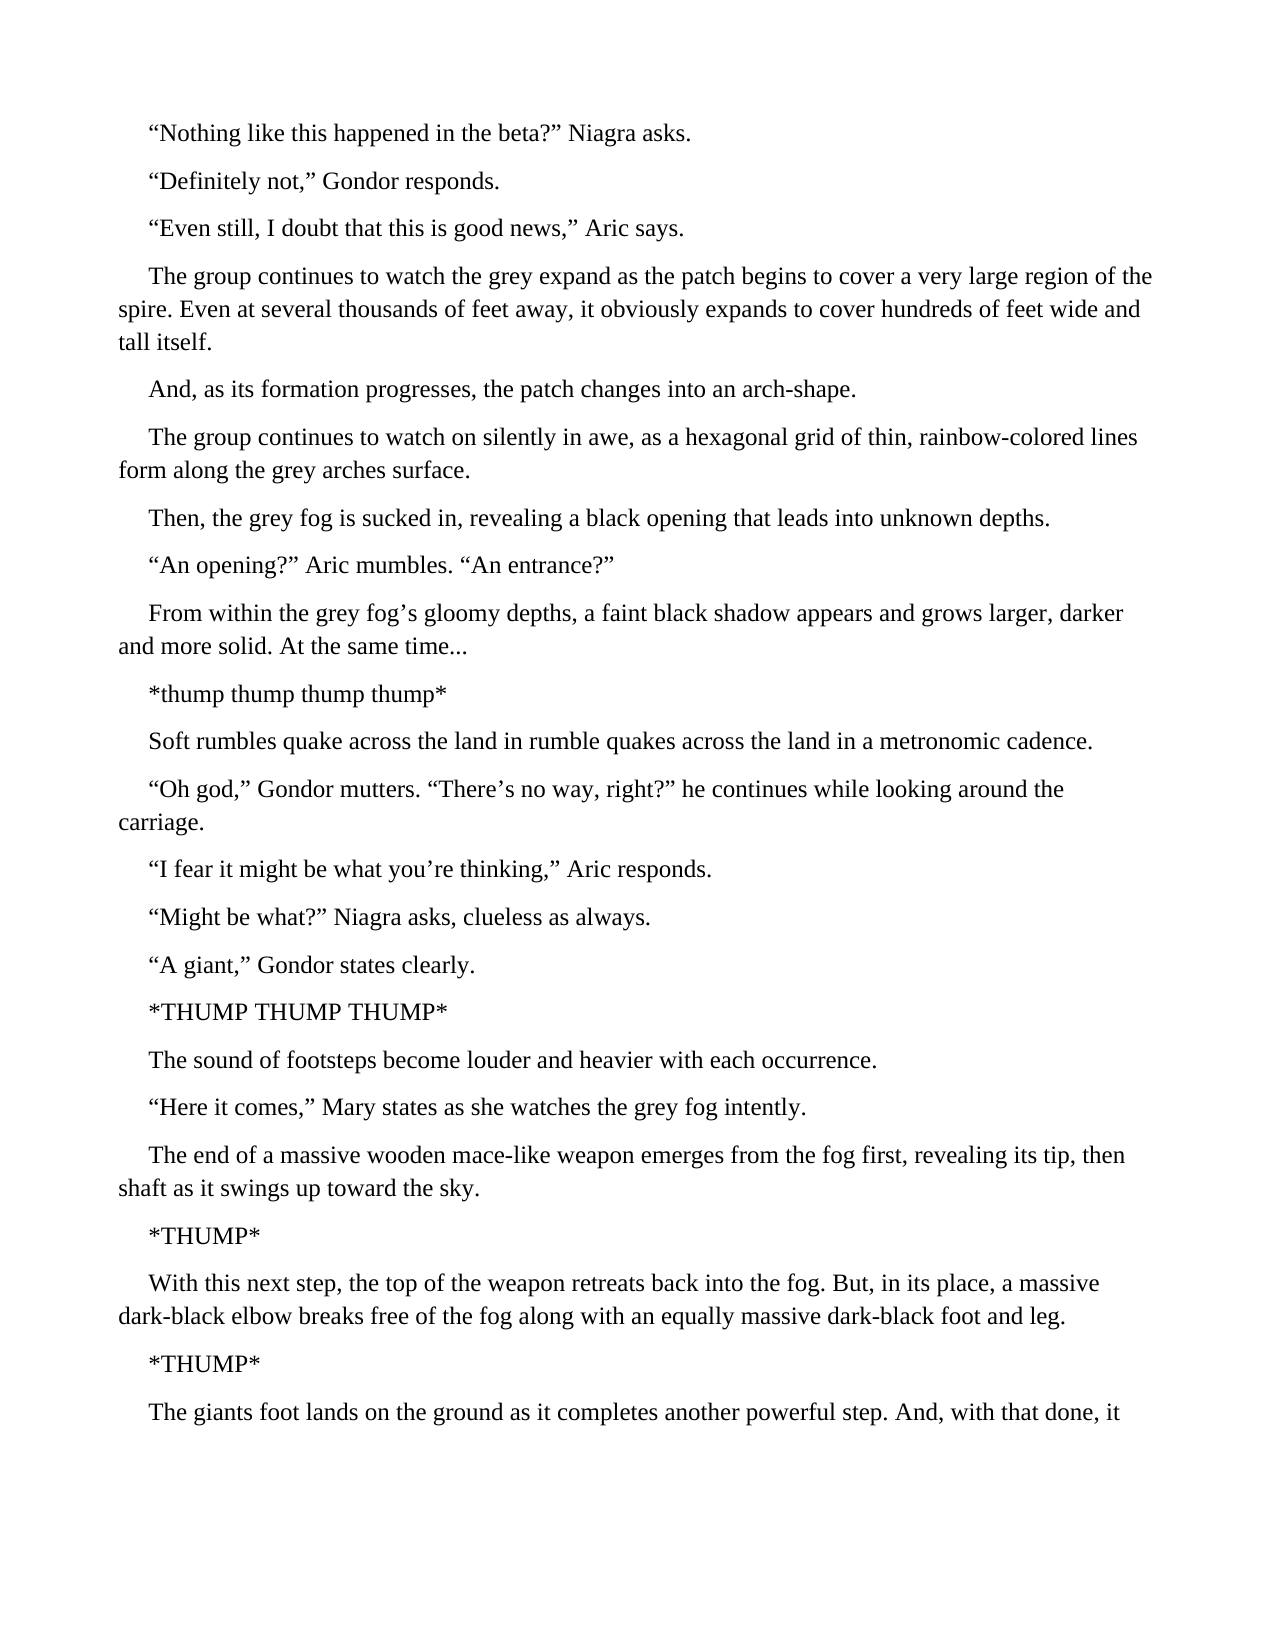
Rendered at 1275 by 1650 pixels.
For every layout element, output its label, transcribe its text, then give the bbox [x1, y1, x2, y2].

text “Nothing like this happened in the beta?” Niagra asks. [118, 118, 1157, 147]
text The sound of footsteps become louder and heavier with each occurrence. [118, 1045, 1157, 1074]
text “Might be what?” Niagra asks, clueless as always. [118, 902, 1157, 931]
text Soft rumbles quake across the land in rumble quakes across the land in a metronomic cadence. [118, 726, 1157, 755]
text *THUMP* [118, 1349, 1157, 1378]
text “Definitely not,” Gondor responds. [118, 166, 1157, 194]
text *thump thump thump thump* [118, 679, 1157, 707]
text From within the grey fog’s gloomy depths, a faint black shadow appears and grows larger, darker and more solid. At the same time... [118, 598, 1157, 660]
text “I fear it might be what you’re thinking,” Aric responds. [118, 854, 1157, 883]
text Then, the grey fog is sucked in, revealing a black opening that leads into unknown depths. [118, 503, 1157, 532]
text “Here it comes,” Mary states as she watches the grey fog intently. [118, 1092, 1157, 1121]
text The giants foot lands on the ground as it completes another powerful step. And, with that done, it [118, 1397, 1157, 1425]
text The end of a massive wooden mace-like weapon emerges from the fog first, revealing its tip, then shaft as it swings up toward the sky. [118, 1140, 1157, 1202]
text The group continues to watch the grey expand as the patch begins to cover a very large region of the spire. Even at several thousands of feet away, it obviously expands to cover hundreds of feet wide and tall itself. [118, 261, 1157, 356]
text “A giant,” Gondor states clearly. [118, 950, 1157, 978]
text *THUMP* [118, 1221, 1157, 1249]
text “Oh god,” Gondor mutters. “There’s no way, right?” he continues while looking around the carriage. [118, 774, 1157, 836]
text And, as its formation progresses, the patch changes into an arch-shape. [118, 374, 1157, 403]
text With this next step, the top of the weapon retreats back into the fog. But, in its place, a massive dark-black elbow breaks free of the fog along with an equally massive dark-black foot and leg. [118, 1268, 1157, 1330]
text *THUMP THUMP THUMP* [118, 997, 1157, 1026]
text “Even still, I doubt that this is good news,” Aric says. [118, 213, 1157, 242]
text The group continues to watch on silently in awe, as a hexagonal grid of thin, rainbow-colored lines form along the grey arches surface. [118, 422, 1157, 484]
text “An opening?” Aric mumbles. “An entrance?” [118, 550, 1157, 579]
